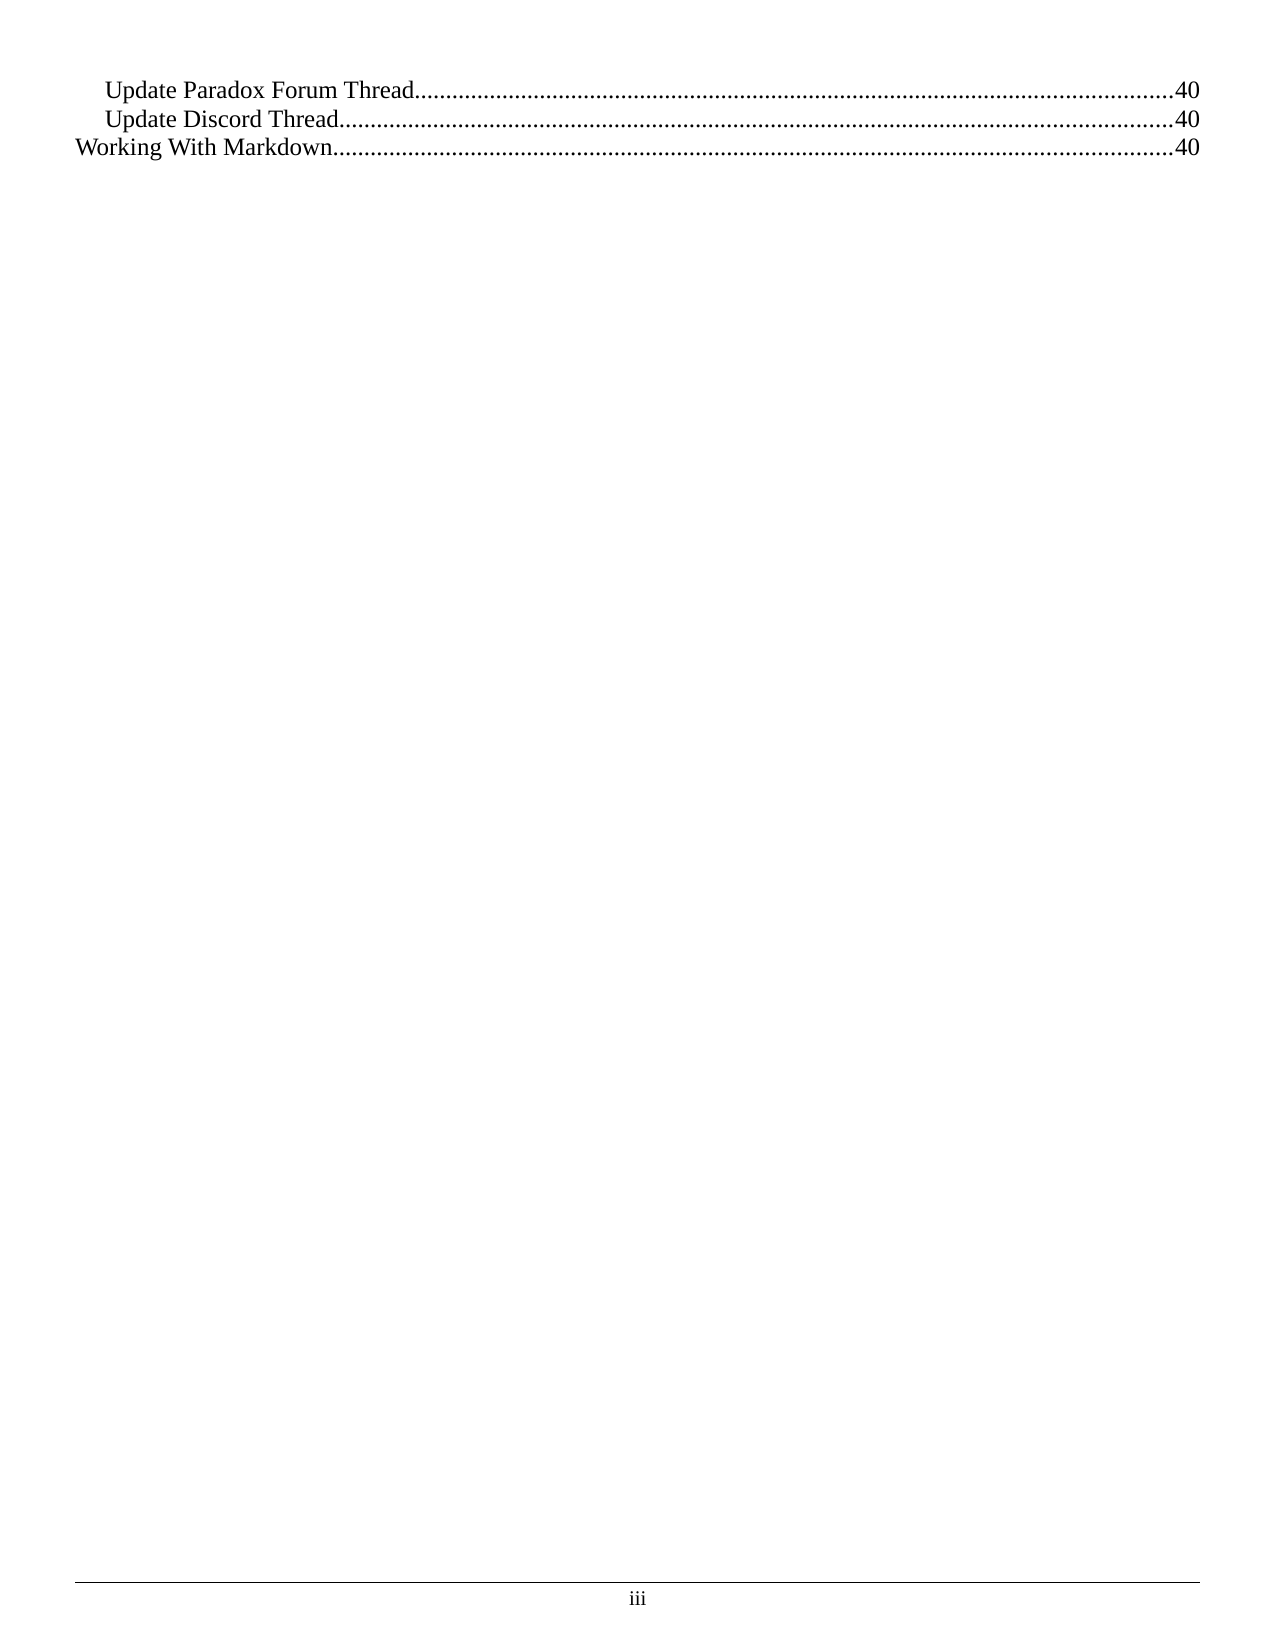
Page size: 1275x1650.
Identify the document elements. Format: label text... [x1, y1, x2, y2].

text Update Discord Thread 40 [104, 104, 1200, 132]
text Working With Markdown 40 [75, 132, 1200, 161]
text Update Paradox Forum Thread 40 [104, 75, 1200, 104]
